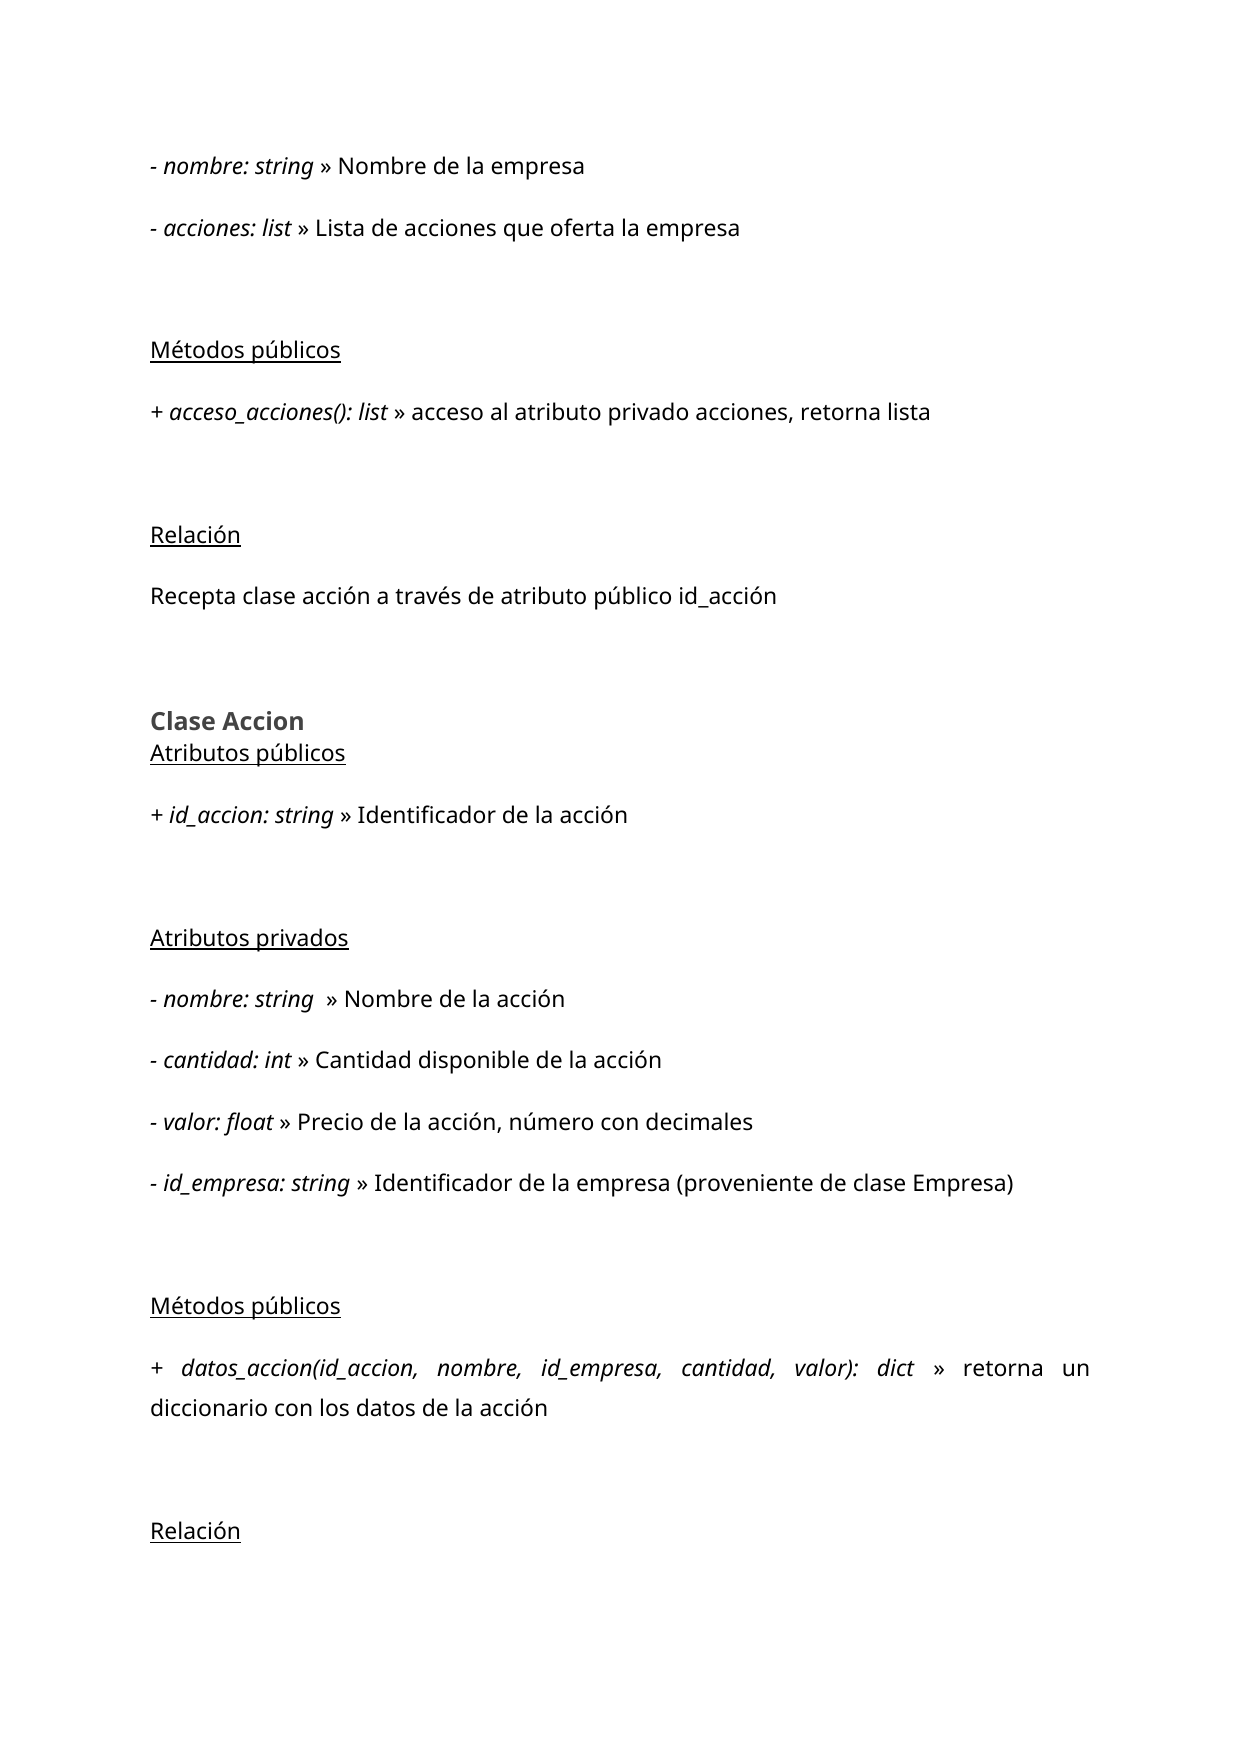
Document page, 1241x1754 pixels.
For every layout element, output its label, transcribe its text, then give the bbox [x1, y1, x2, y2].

text - acciones: list » Lista de acciones que oferta la empresa [150, 211, 1090, 243]
text - nombre: string » Nombre de la acción [150, 983, 1090, 1014]
text Métodos públicos [150, 334, 1090, 366]
text Relación [150, 1515, 1090, 1547]
text + id_accion: string » Identificador de la acción [150, 799, 1090, 830]
subtitle Clase Accion [150, 703, 1090, 737]
text - id_empresa: string » Identificador de la empresa (proveniente de clase Empresa) [150, 1167, 1090, 1199]
text Recepta clase acción a través de atributo público id_acción [150, 580, 1090, 611]
text - nombre: string » Nombre de la empresa [150, 150, 1090, 181]
text + datos_accion(id_accion, nombre, id_empresa, cantidad, valor): dict » retorna un diccionario con los datos de la acción [150, 1352, 1090, 1424]
text Atributos privados [150, 922, 1090, 953]
text - cantidad: int » Cantidad disponible de la acción [150, 1044, 1090, 1076]
text - valor: float » Precio de la acción, número con decimales [150, 1106, 1090, 1137]
text Atributos públicos [150, 737, 1090, 768]
text Métodos públicos [150, 1290, 1090, 1322]
text + acceso_acciones(): list » acceso al atributo privado acciones, retorna lista [150, 396, 1090, 427]
text Relación [150, 519, 1090, 550]
